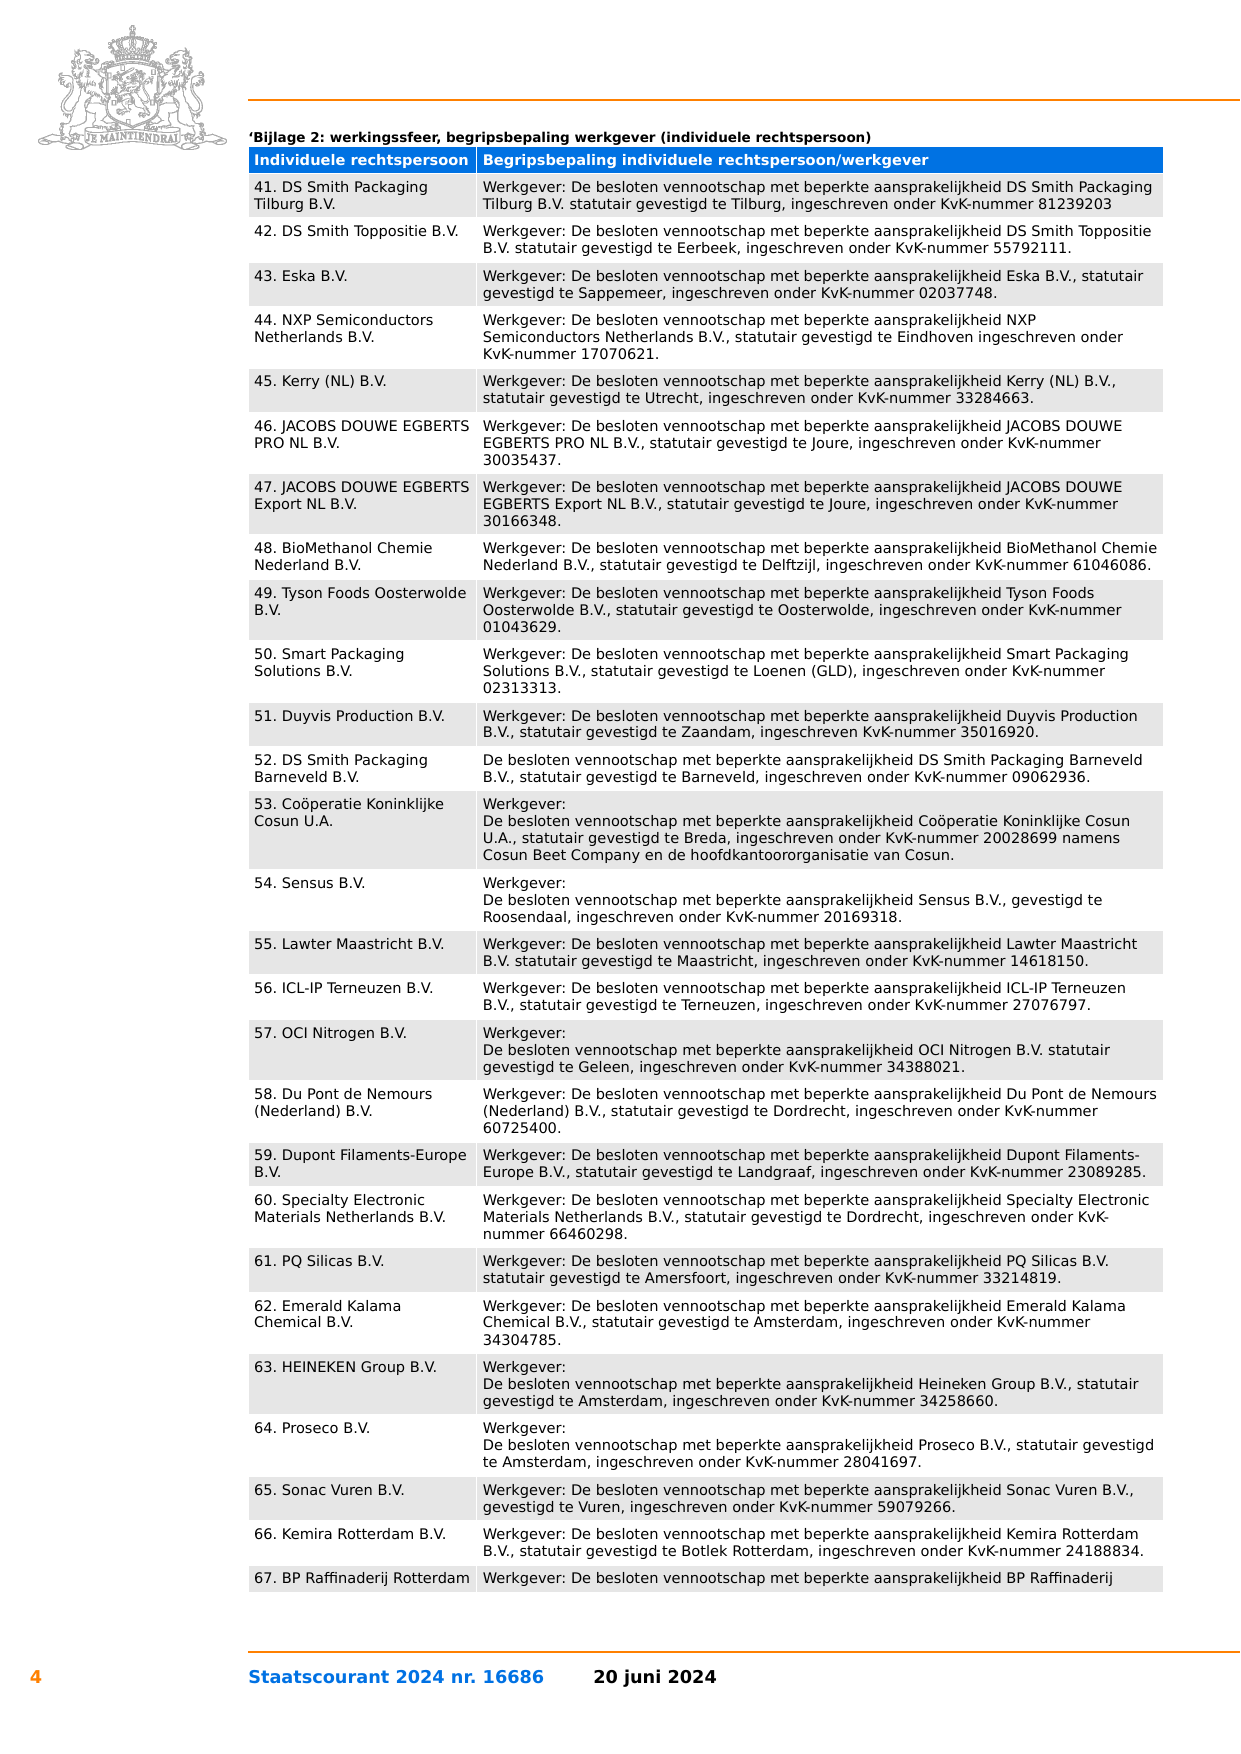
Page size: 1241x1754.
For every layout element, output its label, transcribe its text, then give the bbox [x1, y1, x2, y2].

table_cell Werkgever: De besloten vennootschap met beperkte aansprakelijkheid ICL-IP Terneuzen B.V., statutair gevestigd te Terneuzen, ingeschreven onder KvK-nummer 27076797. [477, 976, 1163, 1019]
table_cell Werkgever: De besloten vennootschap met beperkte aansprakelijkheid Heineken Group B.V., statutair gevestigd te Amsterdam, ingeschreven onder KvK-nummer 34258660. [477, 1354, 1163, 1414]
table_cell De besloten vennootschap met beperkte aansprakelijkheid DS Smith Packaging Barneveld B.V., statutair gevestigd te Barneveld, ingeschreven onder KvK-nummer 09062936. [477, 747, 1163, 790]
table_cell Werkgever: De besloten vennootschap met beperkte aansprakelijkheid Proseco B.V., statutair gevestigd te Amsterdam, ingeschreven onder KvK-nummer 28041697. [477, 1415, 1163, 1476]
table_cell 51. Duyvis Production B.V. [249, 703, 476, 746]
table_cell Werkgever: De besloten vennootschap met beperkte aansprakelijkheid Emerald Kalama Chemical B.V., statutair gevestigd te Amsterdam, ingeschreven onder KvK-nummer 34304785. [477, 1293, 1163, 1353]
table_cell 67. BP Raffinaderij Rotterdam [249, 1566, 476, 1592]
table_header ‘Bijlage 2: werkingssfeer, begripsbepaling werkgever (individuele rechtspersoon) [248, 130, 1163, 146]
table_cell 56. ICL-IP Terneuzen B.V. [249, 976, 476, 1019]
table_cell Werkgever: De besloten vennootschap met beperkte aansprakelijkheid Duyvis Production B.V., statutair gevestigd te Zaandam, ingeschreven KvK-nummer 35016920. [477, 703, 1163, 746]
table_cell Werkgever: De besloten vennootschap met beperkte aansprakelijkheid Tyson Foods Oosterwolde B.V., statutair gevestigd te Oosterwolde, ingeschreven onder KvK-nummer 01043629. [477, 580, 1163, 640]
table_cell Individuele rechtspersoon [249, 147, 476, 173]
table_cell Werkgever: De besloten vennootschap met beperkte aansprakelijkheid Eska B.V., statutair gevestigd te Sappemeer, ingeschreven onder KvK-nummer 02037748. [477, 263, 1163, 306]
table_cell 49. Tyson Foods Oosterwolde B.V. [249, 580, 476, 640]
table_cell 57. OCI Nitrogen B.V. [249, 1020, 476, 1080]
table_cell Werkgever: De besloten vennootschap met beperkte aansprakelijkheid Kemira Rotterdam B.V., statutair gevestigd te Botlek Rotterdam, ingeschreven onder KvK-nummer 24188834. [477, 1521, 1163, 1564]
table_cell 55. Lawter Maastricht B.V. [249, 931, 476, 974]
table_cell 58. Du Pont de Nemours (Nederland) B.V. [249, 1081, 476, 1142]
table_cell 53. Coöperatie Koninklijke Cosun U.A. [249, 791, 476, 869]
table_cell 52. DS Smith Packaging Barneveld B.V. [249, 747, 476, 790]
table_cell Werkgever: De besloten vennootschap met beperkte aansprakelijkheid Coöperatie Koninklijke Cosun U.A., statutair gevestigd te Breda, ingeschreven onder KvK-nummer 20028699 namens Cosun Beet Company en de hoofdkantoororganisatie van Cosun. [477, 791, 1163, 869]
picture [38, 25, 227, 150]
table_cell 61. PQ Silicas B.V. [249, 1248, 476, 1292]
table_cell 45. Kerry (NL) B.V. [249, 369, 476, 412]
table_cell Werkgever: De besloten vennootschap met beperkte aansprakelijkheid NXP Semiconductors Netherlands B.V., statutair gevestigd te Eindhoven ingeschreven onder KvK-nummer 17070621. [477, 307, 1163, 367]
table_cell 44. NXP Semiconductors Netherlands B.V. [249, 307, 476, 367]
table_cell Werkgever: De besloten vennootschap met beperkte aansprakelijkheid Specialty Electronic Materials Netherlands B.V., statutair gevestigd te Dordrecht, ingeschreven onder KvK-nummer 66460298. [477, 1187, 1163, 1247]
table_cell Werkgever: De besloten vennootschap met beperkte aansprakelijkheid Lawter Maastricht B.V. statutair gevestigd te Maastricht, ingeschreven onder KvK-nummer 14618150. [477, 931, 1163, 974]
table_cell Werkgever: De besloten vennootschap met beperkte aansprakelijkheid BioMethanol Chemie Nederland B.V., statutair gevestigd te Delftzijl, ingeschreven onder KvK-nummer 61046086. [477, 536, 1163, 579]
table_cell Werkgever: De besloten vennootschap met beperkte aansprakelijkheid Dupont Filaments-Europe B.V., statutair gevestigd te Landgraaf, ingeschreven onder KvK-nummer 23089285. [477, 1143, 1163, 1186]
table_cell Werkgever: De besloten vennootschap met beperkte aansprakelijkheid Du Pont de Nemours (Nederland) B.V., statutair gevestigd te Dordrecht, ingeschreven onder KvK-nummer 60725400. [477, 1081, 1163, 1142]
table_cell Werkgever: De besloten vennootschap met beperkte aansprakelijkheid Kerry (NL) B.V., statutair gevestigd te Utrecht, ingeschreven onder KvK-nummer 33284663. [477, 369, 1163, 412]
table_cell Werkgever: De besloten vennootschap met beperkte aansprakelijkheid Sensus B.V., gevestigd te Roosendaal, ingeschreven onder KvK-nummer 20169318. [477, 870, 1163, 930]
table_cell 48. BioMethanol Chemie Nederland B.V. [249, 536, 476, 579]
table_cell 63. HEINEKEN Group B.V. [249, 1354, 476, 1414]
table_cell 59. Dupont Filaments-Europe B.V. [249, 1143, 476, 1186]
table_cell Begripsbepaling individuele rechtspersoon/werkgever [477, 147, 1163, 173]
table_cell 42. DS Smith Toppositie B.V. [249, 219, 476, 262]
table_cell Werkgever: De besloten vennootschap met beperkte aansprakelijkheid Smart Packaging Solutions B.V., statutair gevestigd te Loenen (GLD), ingeschreven onder KvK-nummer 02313313. [477, 641, 1163, 702]
table_cell 41. DS Smith Packaging Tilburg B.V. [249, 174, 476, 217]
table_cell Werkgever: De besloten vennootschap met beperkte aansprakelijkheid BP Raffinaderij [477, 1566, 1163, 1592]
table_cell Werkgever: De besloten vennootschap met beperkte aansprakelijkheid PQ Silicas B.V. statutair gevestigd te Amersfoort, ingeschreven onder KvK-nummer 33214819. [477, 1248, 1163, 1292]
table_cell 54. Sensus B.V. [249, 870, 476, 930]
table_cell 60. Specialty Electronic Materials Netherlands B.V. [249, 1187, 476, 1247]
table_cell 64. Proseco B.V. [249, 1415, 476, 1476]
table_cell Werkgever: De besloten vennootschap met beperkte aansprakelijkheid JACOBS DOUWE EGBERTS Export NL B.V., statutair gevestigd te Joure, ingeschreven onder KvK-nummer 30166348. [477, 474, 1163, 534]
table_cell 46. JACOBS DOUWE EGBERTS PRO NL B.V. [249, 413, 476, 473]
table_cell Werkgever: De besloten vennootschap met beperkte aansprakelijkheid Sonac Vuren B.V., gevestigd te Vuren, ingeschreven onder KvK-nummer 59079266. [477, 1477, 1163, 1520]
table_cell 66. Kemira Rotterdam B.V. [249, 1521, 476, 1564]
table_cell 43. Eska B.V. [249, 263, 476, 306]
table_cell 62. Emerald Kalama Chemical B.V. [249, 1293, 476, 1353]
table_cell Werkgever: De besloten vennootschap met beperkte aansprakelijkheid JACOBS DOUWE EGBERTS PRO NL B.V., statutair gevestigd te Joure, ingeschreven onder KvK-nummer 30035437. [477, 413, 1163, 473]
table_cell Werkgever: De besloten vennootschap met beperkte aansprakelijkheid DS Smith Toppositie B.V. statutair gevestigd te Eerbeek, ingeschreven onder KvK-nummer 55792111. [477, 219, 1163, 262]
table_cell Werkgever: De besloten vennootschap met beperkte aansprakelijkheid DS Smith Packaging Tilburg B.V. statutair gevestigd te Tilburg, ingeschreven onder KvK-nummer 81239203 [477, 174, 1163, 217]
table_cell 65. Sonac Vuren B.V. [249, 1477, 476, 1520]
table_cell Werkgever: De besloten vennootschap met beperkte aansprakelijkheid OCI Nitrogen B.V. statutair gevestigd te Geleen, ingeschreven onder KvK-nummer 34388021. [477, 1020, 1163, 1080]
table_cell 47. JACOBS DOUWE EGBERTS Export NL B.V. [249, 474, 476, 534]
table_cell 50. Smart Packaging Solutions B.V. [249, 641, 476, 702]
